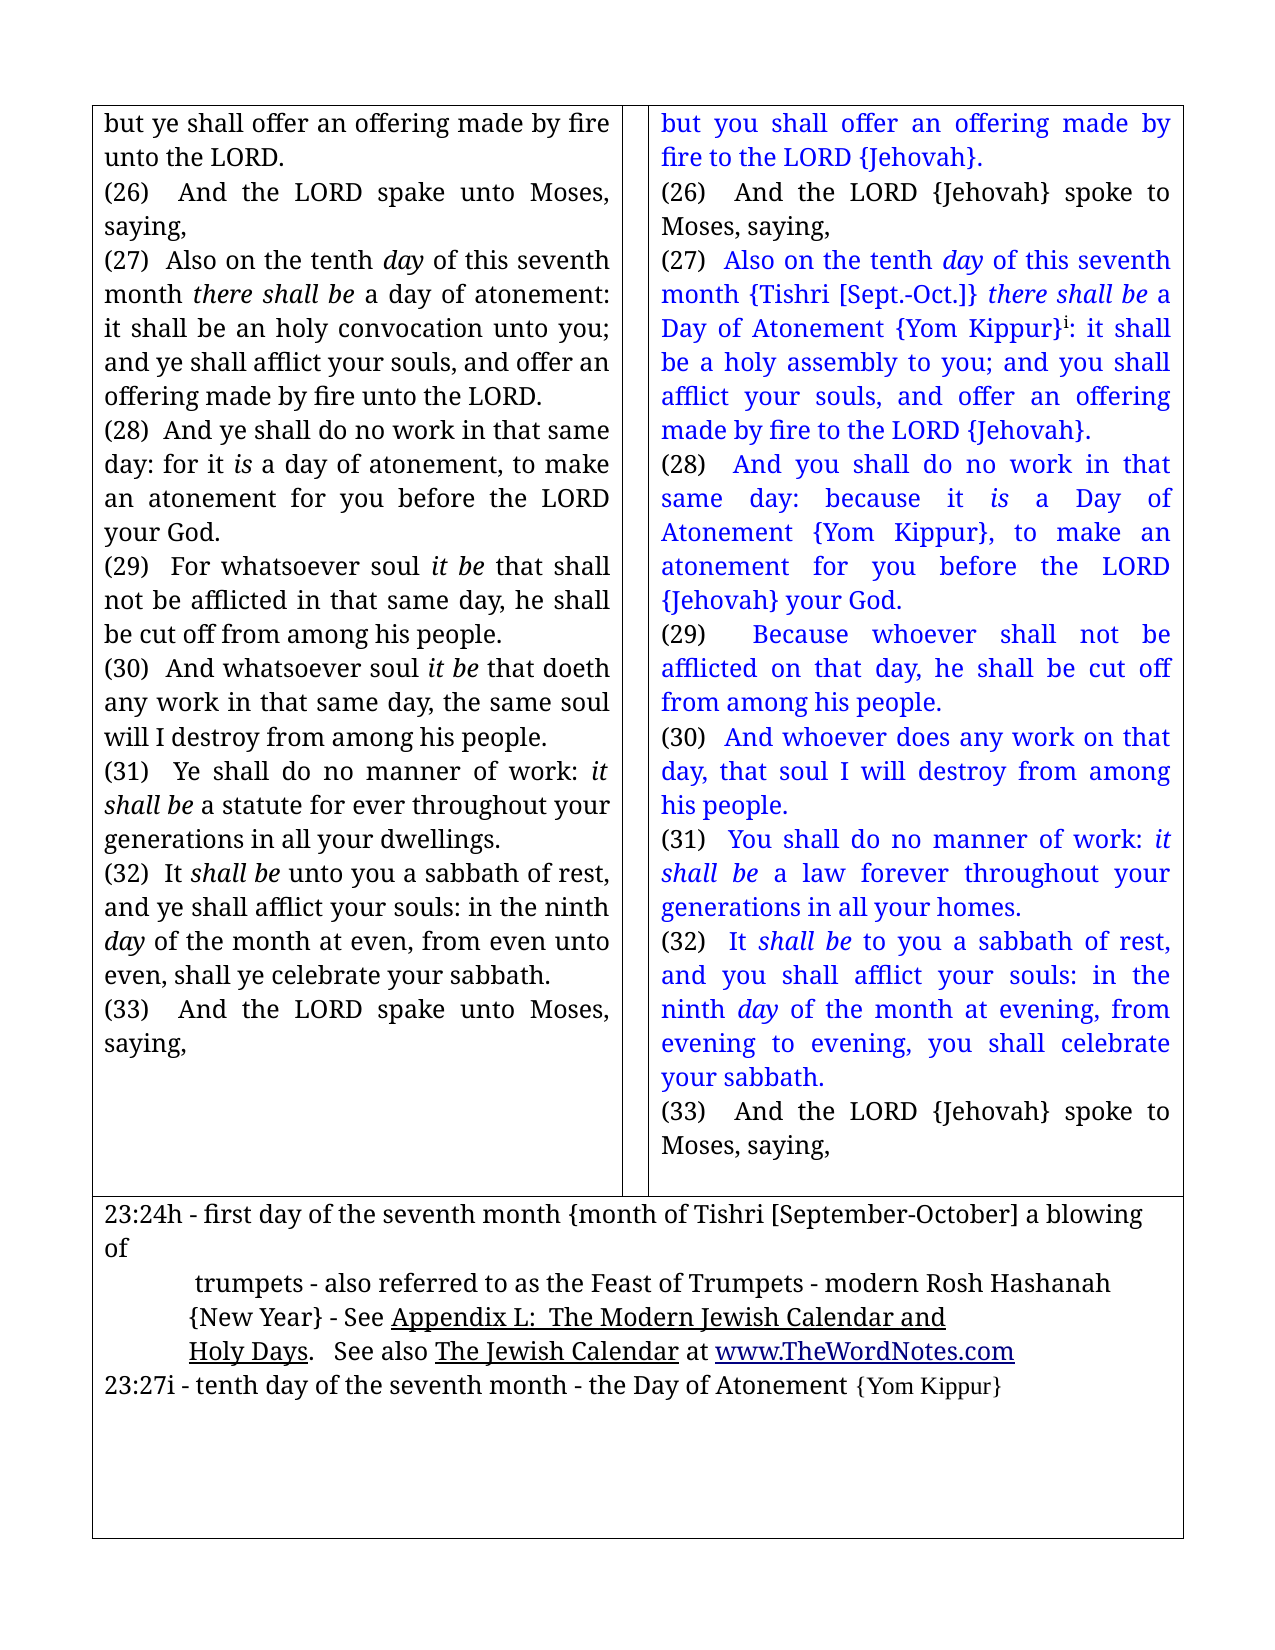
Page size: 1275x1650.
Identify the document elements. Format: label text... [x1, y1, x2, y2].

table_cell but you shall offer an offering made by fire to the LORD {Jehovah}. (26) And the LORD {Jehovah} spoke to Moses, saying, (27) Also on the tenth day of this seventh month {Tishri [Sept.-Oct.]} there shall be a Day of Atonement {Yom Kippur}i: it shall be a holy assembly to you; and you shall afflict your souls, and offer an offering made by fire to the LORD {Jehovah}. (28) And you shall do no work in that same day: because it is a Day of Atonement {Yom Kippur}, to make an atonement for you before the LORD {Jehovah} your God. (29) Because whoever shall not be afflicted on that day, he shall be cut off from among his people. (30) And whoever does any work on that day, that soul I will destroy from among his people. (31) You shall do no manner of work: it shall be a law forever throughout your generations in all your homes. (32) It shall be to you a sabbath of rest, and you shall afflict your souls: in the ninth day of the month at evening, from evening to evening, you shall celebrate your sabbath. (33) And the LORD {Jehovah} spoke to Moses, saying, [649, 106, 1183, 1196]
table_cell but ye shall offer an offering made by fire unto the LORD. (26) And the LORD spake unto Moses, saying, (27) Also on the tenth day of this seventh month there shall be a day of atonement: it shall be an holy convocation unto you; and ye shall afflict your souls, and offer an offering made by fire unto the LORD. (28) And ye shall do no work in that same day: for it is a day of atonement, to make an atonement for you before the LORD your God. (29) For whatsoever soul it be that shall not be afflicted in that same day, he shall be cut off from among his people. (30) And whatsoever soul it be that doeth any work in that same day, the same soul will I destroy from among his people. (31) Ye shall do no manner of work: it shall be a statute for ever throughout your generations in all your dwellings. (32) It shall be unto you a sabbath of rest, and ye shall afflict your souls: in the ninth day of the month at even, from even unto even, shall ye celebrate your sabbath. (33) And the LORD spake unto Moses, saying, [93, 106, 622, 1196]
table_cell [623, 106, 648, 1196]
table_cell 23:24h - first day of the seventh month {month of Tishri [September-October] a blowing of trumpets - also referred to as the Feast of Trumpets - modern Rosh Hashanah {New Year} - See Appendix L: The Modern Jewish Calendar and Holy Days. See also The Jewish Calendar at www.TheWordNotes.com 23:27i - tenth day of the seventh month - the Day of Atonement {Yom Kippur} [93, 1197, 1183, 1538]
